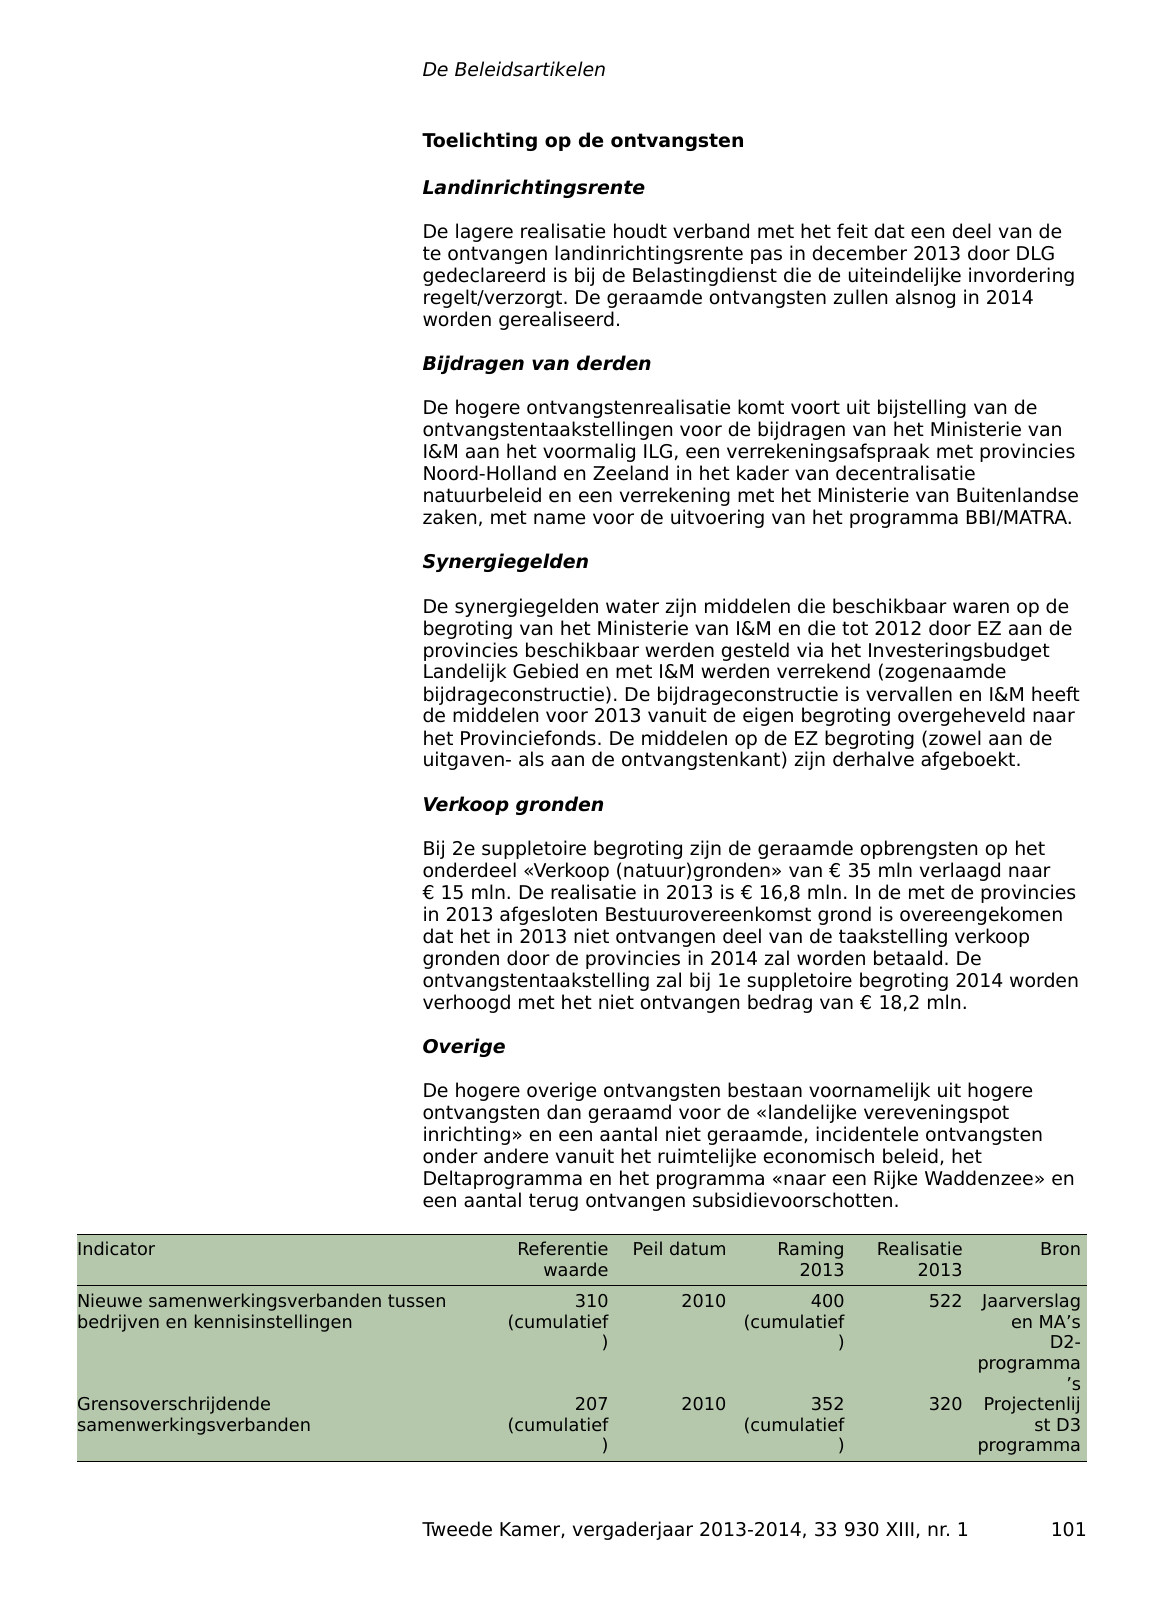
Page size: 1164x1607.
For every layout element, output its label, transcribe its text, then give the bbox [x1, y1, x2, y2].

table_header Realisatie 2013 [850, 1235, 968, 1285]
subtitle Verkoop gronden [422, 793, 1087, 816]
table_cell Jaarverslagen MA’s D2-programma’s [969, 1286, 1087, 1394]
table_header Referentie waarde [496, 1235, 614, 1285]
table_cell 2010 [614, 1394, 732, 1461]
text Bij 2e suppletoire begroting zijn de geraamde opbrengsten op het onderdeel «Verkoop (natuur)gronden» van € 35 mln verlaagd naar € 15 mln. De realisatie in 2013 is € 16,8 mln. In de met de provincies in 2013 afgesloten Bestuurovereenkomst grond is overeengekomen dat het in 2013 niet ontvangen deel van de taakstelling verkoop gronden door de provincies in 2014 zal worden betaald. De ontvangstentaakstelling zal bij 1e suppletoire begroting 2014 worden verhoogd met het niet ontvangen bedrag van € 18,2 mln. [422, 838, 1087, 1013]
table_header Indicator [77, 1235, 496, 1285]
subtitle Bijdragen van derden [422, 353, 1087, 375]
subtitle Landinrichtingsrente [422, 177, 1087, 199]
table_cell 320 [850, 1394, 968, 1461]
table_cell Grensoverschrijdende samenwerkingsverbanden [77, 1394, 496, 1461]
text De hogere overige ontvangsten bestaan voornamelijk uit hogere ontvangsten dan geraamd voor de «landelijke vereveningspot inrichting» en een aantal niet geraamde, incidentele ontvangsten onder andere vanuit het ruimtelijke economisch beleid, het Deltaprogramma en het programma «naar een Rijke Waddenzee» en een aantal terug ontvangen subsidievoorschotten. [422, 1080, 1087, 1212]
table_cell 522 [850, 1286, 968, 1394]
table_cell Nieuwe samenwerkingsverbanden tussen bedrijven en kennisinstellingen [77, 1286, 496, 1394]
table_cell 400 (cumulatief) [732, 1286, 850, 1394]
table_cell 310 (cumulatief) [496, 1286, 614, 1394]
subtitle Overige [422, 1036, 1087, 1058]
table_cell Projectenlijst D3 programma [969, 1394, 1087, 1461]
table_cell 352 (cumulatief) [732, 1394, 850, 1461]
text De lagere realisatie houdt verband met het feit dat een deel van de te ontvangen landinrichtingsrente pas in december 2013 door DLG gedeclareerd is bij de Belastingdienst die de uiteindelijke invordering regelt/verzorgt. De geraamde ontvangsten zullen alsnog in 2014 worden gerealiseerd. [422, 221, 1087, 331]
table_header Bron [969, 1235, 1087, 1285]
table_header Raming 2013 [732, 1235, 850, 1285]
table_cell 207 (cumulatief) [496, 1394, 614, 1461]
subtitle Synergiegelden [422, 551, 1087, 573]
text De synergiegelden water zijn middelen die beschikbaar waren op de begroting van het Ministerie van I&M en die tot 2012 door EZ aan de provincies beschikbaar werden gesteld via het Investeringsbudget Landelijk Gebied en met I&M werden verrekend (zogenaamde bijdrageconstructie). De bijdrageconstructie is vervallen en I&M heeft de middelen voor 2013 vanuit de eigen begroting overgeheveld naar het Provinciefonds. De middelen op de EZ begroting (zowel aan de uitgaven- als aan de ontvangstenkant) zijn derhalve afgeboekt. [422, 596, 1087, 771]
table_header Peil datum [614, 1235, 732, 1285]
table_cell 2010 [614, 1286, 732, 1394]
text De hogere ontvangstenrealisatie komt voort uit bijstelling van de ontvangstentaakstellingen voor de bijdragen van het Ministerie van I&M aan het voormalig ILG, een verrekeningsafspraak met provincies Noord-Holland en Zeeland in het kader van decentralisatie natuurbeleid en een verrekening met het Ministerie van Buitenlandse zaken, met name voor de uitvoering van het programma BBI/MATRA. [422, 397, 1087, 529]
subtitle Toelichting op de ontvangsten [422, 130, 1087, 152]
